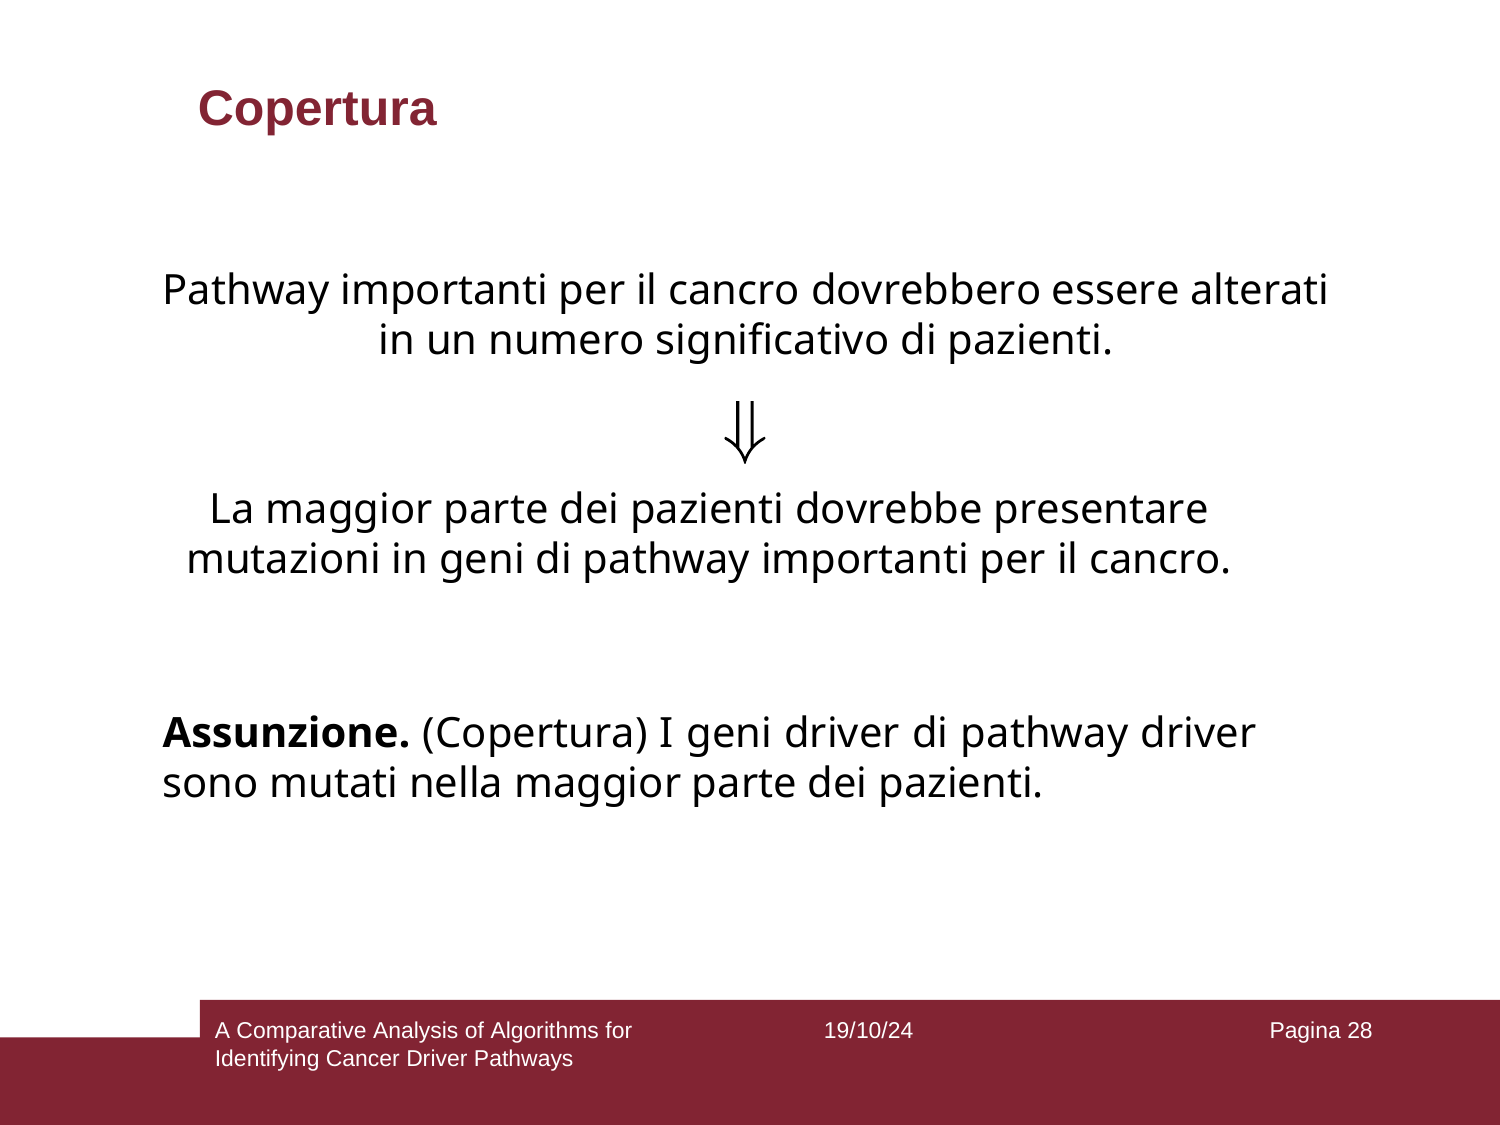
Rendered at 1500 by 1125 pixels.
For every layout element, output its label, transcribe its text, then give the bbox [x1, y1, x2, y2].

title Copertura [183, 67, 1400, 150]
text_box Assunzione. (Copertura) I geni driver di pathway driver sono mutati nella maggior parte dei pazienti. [147, 698, 1363, 814]
text_box A Comparative Analysis of Algorithms for Identifying Cancer Driver Pathways [199, 1008, 676, 1084]
text_box La maggior parte dei pazienti dovrebbe presentare mutazioni in geni di pathway importanti per il cancro. [171, 474, 1342, 590]
picture [724, 401, 766, 464]
text_box Pathway importanti per il cancro dovrebbero essere alterati in un numero significativo di pazienti. [147, 255, 1359, 371]
text_box Pagina <number> [1074, 1008, 1388, 1084]
text_box 19/10/24 [712, 1008, 1026, 1084]
